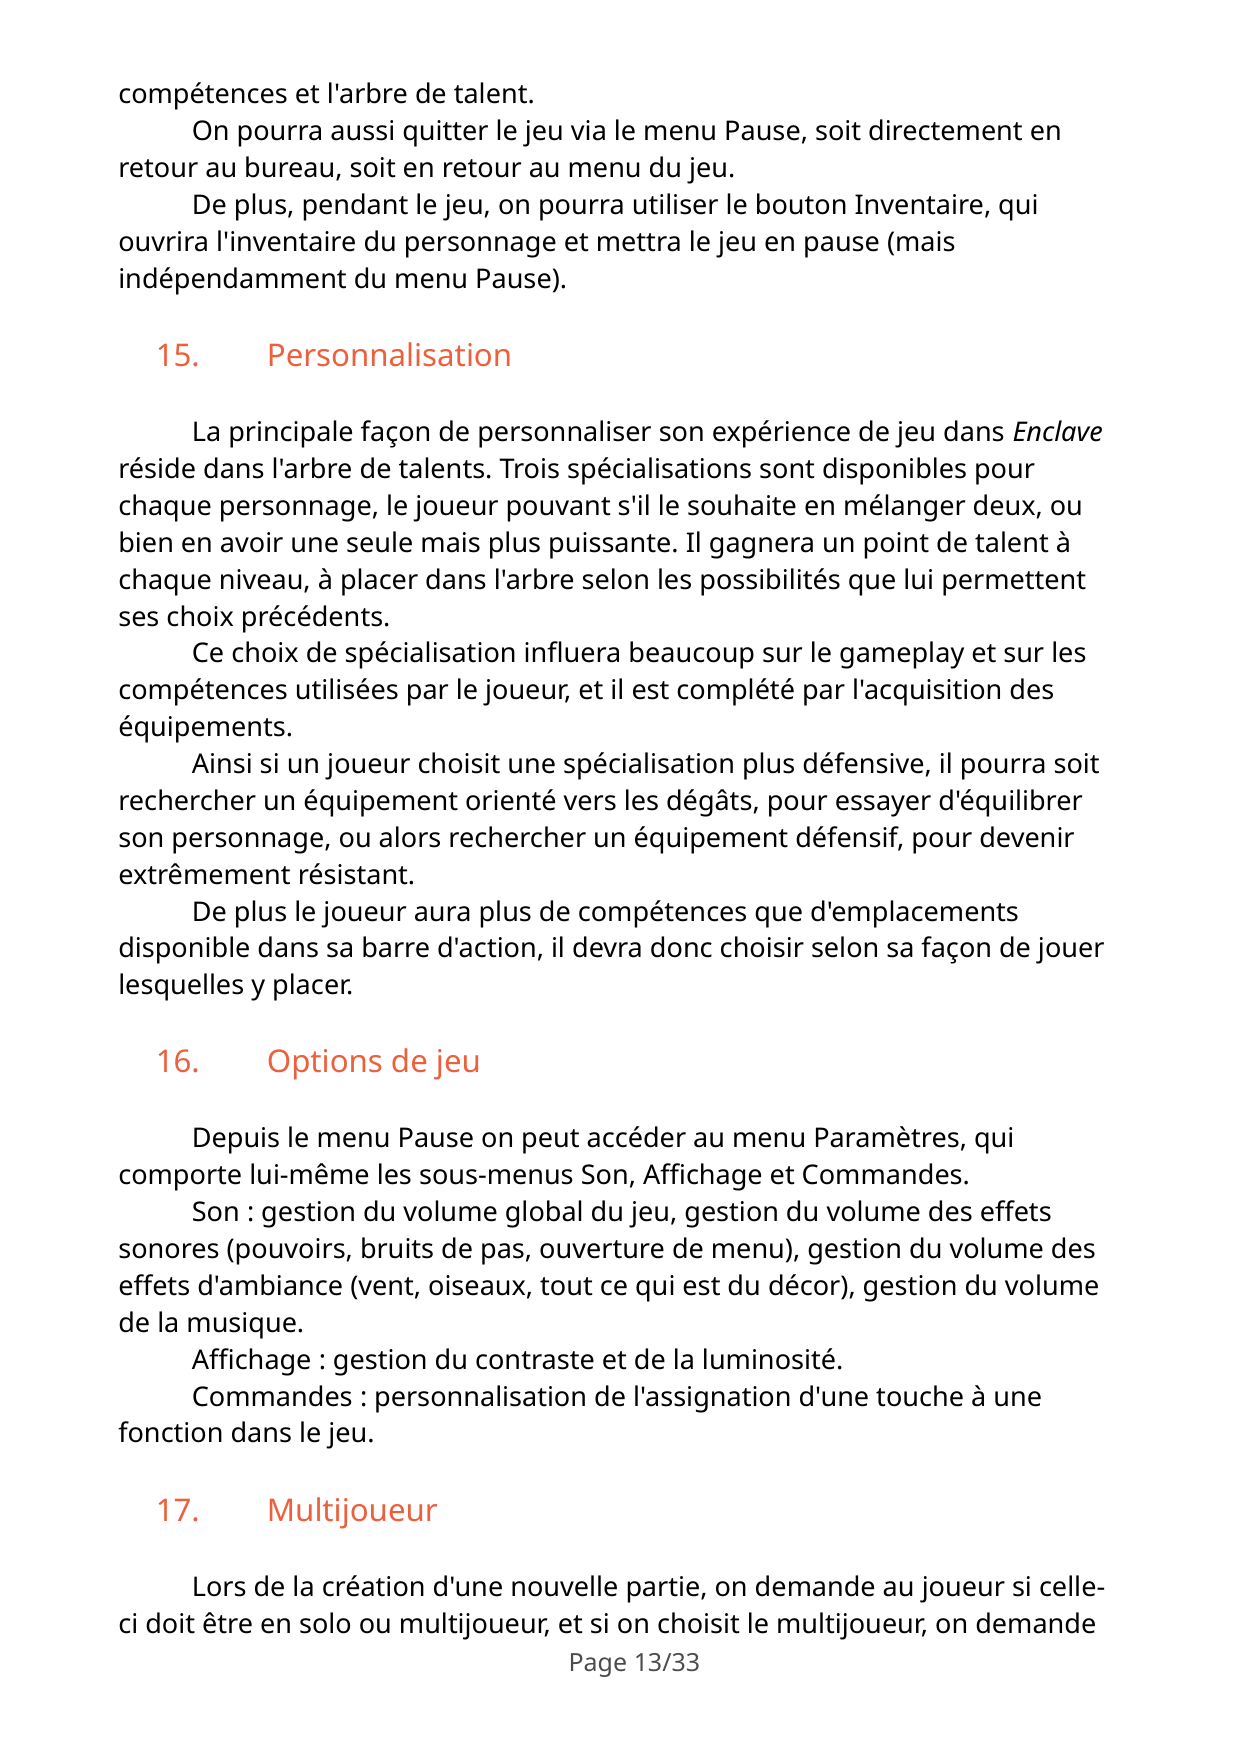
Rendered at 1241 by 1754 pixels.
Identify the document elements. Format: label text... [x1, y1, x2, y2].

text Ainsi si un joueur choisit une spécialisation plus défensive, il pourra soit rechercher un équipement orienté vers les dégâts, pour essayer d'équilibrer son personnage, ou alors rechercher un équipement défensif, pour devenir extrêmement résistant. [118, 744, 1122, 892]
text La principale façon de personnaliser son expérience de jeu dans Enclave réside dans l'arbre de talents. Trois spécialisations sont disponibles pour chaque personnage, le joueur pouvant s'il le souhaite en mélanger deux, ou bien en avoir une seule mais plus puissante. Il gagnera un point de talent à chaque niveau, à placer dans l'arbre selon les possibilités que lui permettent ses choix précédents. [118, 413, 1122, 634]
text Ce choix de spécialisation influera beaucoup sur le gameplay et sur les compétences utilisées par le joueur, et il est complété par l'acquisition des équipements. [118, 634, 1122, 744]
text Commandes : personnalisation de l'assignation d'une touche à une fonction dans le jeu. [118, 1377, 1122, 1451]
text Son : gestion du volume global du jeu, gestion du volume des effets sonores (pouvoirs, bruits de pas, ouverture de menu), gestion du volume des effets d'ambiance (vent, oiseaux, tout ce qui est du décor), gestion du volume de la musique. [118, 1193, 1122, 1340]
text De plus le joueur aura plus de compétences que d'emplacements disponible dans sa barre d'action, il devra donc choisir selon sa façon de jouer lesquelles y placer. [118, 892, 1122, 1003]
text Lors de la création d'une nouvelle partie, on demande au joueur si celle-ci doit être en solo ou multijoueur, et si on choisit le multijoueur, on demande [118, 1567, 1122, 1641]
text On pourra aussi quitter le jeu via le menu Pause, soit directement en retour au bureau, soit en retour au menu du jeu. [118, 112, 1122, 186]
list Options de jeu [156, 1039, 1122, 1082]
text De plus, pendant le jeu, on pourra utiliser le bouton Inventaire, qui ouvrira l'inventaire du personnage et mettra le jeu en pause (mais indépendamment du menu Pause). [118, 186, 1122, 296]
text compétences et l'arbre de talent. [118, 75, 1122, 112]
list Multijoueur [156, 1488, 1122, 1530]
text Depuis le menu Pause on peut accéder au menu Paramètres, qui comporte lui-même les sous-menus Son, Affichage et Commandes. [118, 1119, 1122, 1193]
list Personnalisation [156, 333, 1122, 376]
text Affichage : gestion du contraste et de la luminosité. [118, 1340, 1122, 1377]
